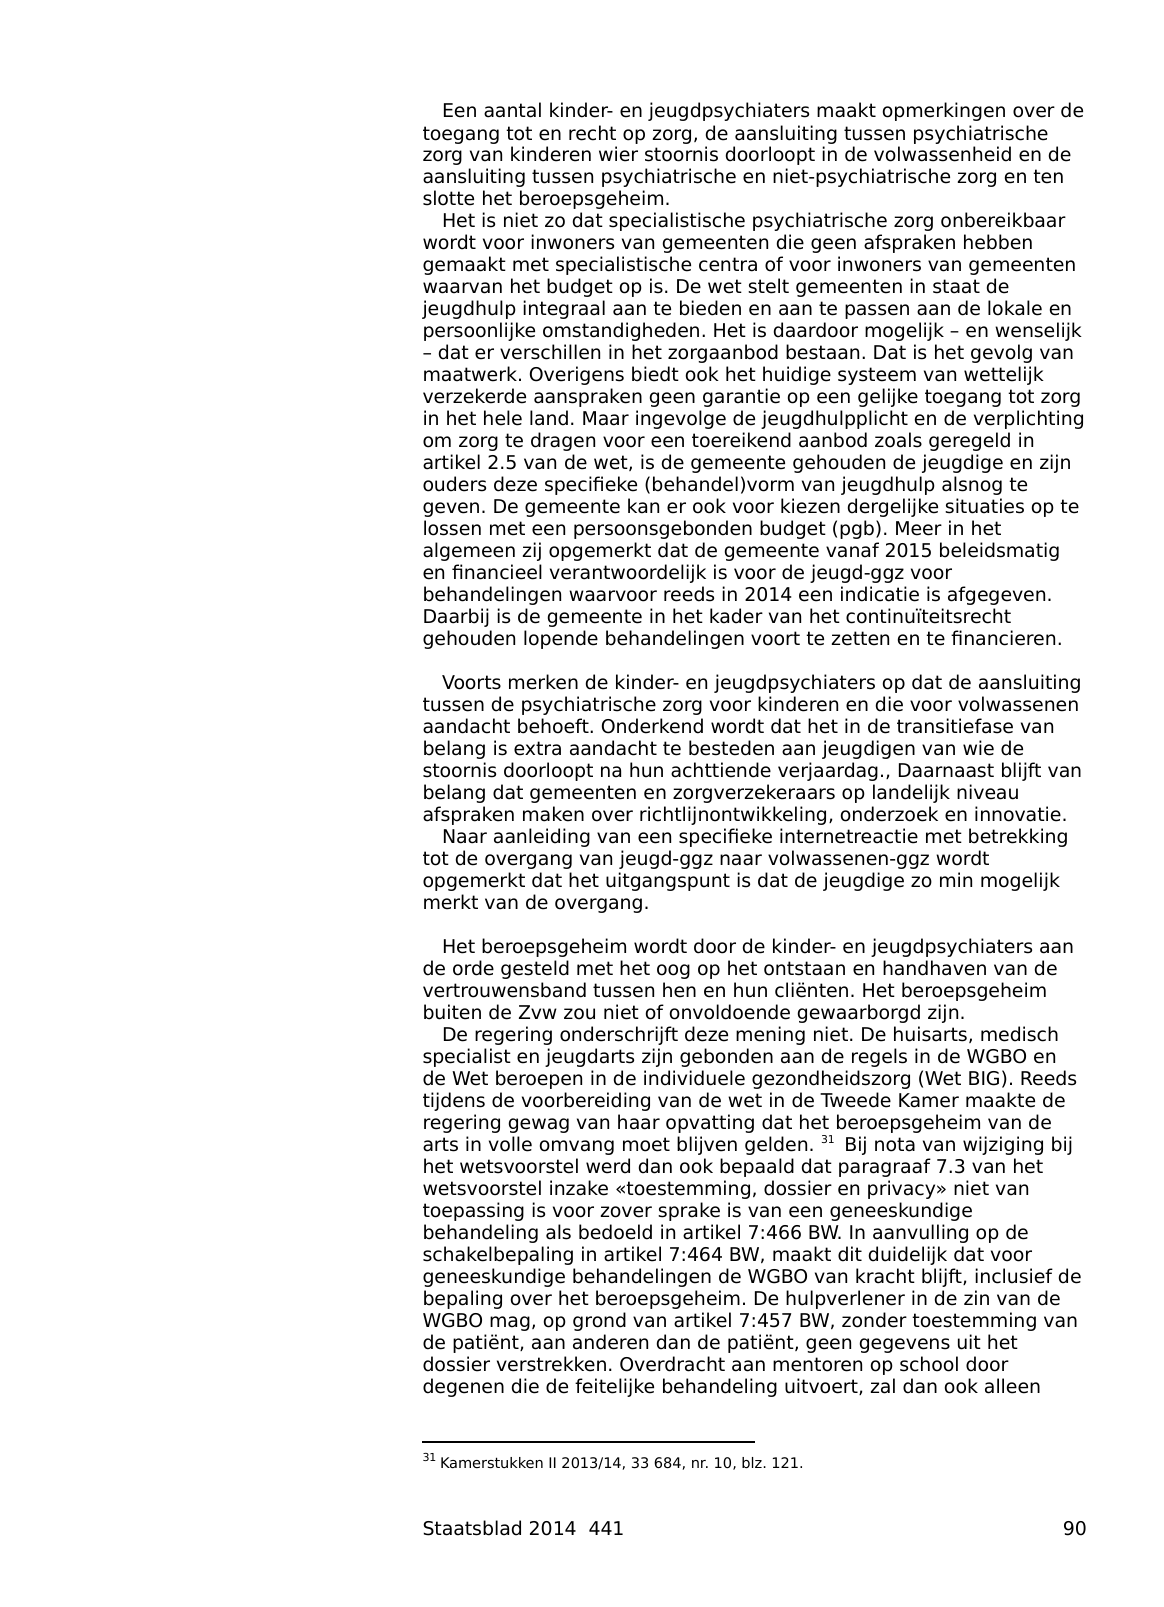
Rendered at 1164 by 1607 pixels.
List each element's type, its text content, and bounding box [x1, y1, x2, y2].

text Een aantal kinder- en jeugdpsychiaters maakt opmerkingen over de toegang tot en recht op zorg, de aansluiting tussen psychiatrische zorg van kinderen wier stoornis doorloopt in de volwassenheid en de aansluiting tussen psychiatrische en niet-psychiatrische zorg en ten slotte het beroepsgeheim. [422, 100, 1087, 210]
text De regering onderschrijft deze mening niet. De huisarts, medisch specialist en jeugdarts zijn gebonden aan de regels in de WGBO en de Wet beroepen in de individuele gezondheidszorg (Wet BIG). Reeds tijdens de voorbereiding van de wet in de Tweede Kamer maakte de regering gewag van haar opvatting dat het beroepsgeheim van de arts in volle omvang moet blijven gelden. Bij nota van wijziging bij het wetsvoorstel werd dan ook bepaald dat paragraaf 7.3 van het wetsvoorstel inzake «toestemming, dossier en privacy» niet van toepassing is voor zover sprake is van een geneeskundige behandeling als bedoeld in artikel 7:466 BW. In aanvulling op de schakelbepaling in artikel 7:464 BW, maakt dit duidelijk dat voor geneeskundige behandelingen de WGBO van kracht blijft, inclusief de bepaling over het beroepsgeheim. De hulpverlener in de zin van de WGBO mag, op grond van artikel 7:457 BW, zonder toestemming van de patiënt, aan anderen dan de patiënt, geen gegevens uit het dossier verstrekken. Overdracht aan mentoren op school door degenen die de feitelijke behandeling uitvoert, zal dan ook alleen [422, 1024, 1087, 1398]
text Het beroepsgeheim wordt door de kinder- en jeugdpsychiaters aan de orde gesteld met het oog op het ontstaan en handhaven van de vertrouwensband tussen hen en hun cliënten. Het beroepsgeheim buiten de Zvw zou niet of onvoldoende gewaarborgd zijn. [422, 936, 1087, 1024]
text Naar aanleiding van een specifieke internetreactie met betrekking tot de overgang van jeugd-ggz naar volwassenen-ggz wordt opgemerkt dat het uitgangspunt is dat de jeugdige zo min mogelijk merkt van de overgang. [422, 826, 1087, 914]
text Kamerstukken II 2013/14, 33 684, nr. 10, blz. 121. [422, 1451, 1087, 1473]
text Voorts merken de kinder- en jeugdpsychiaters op dat de aansluiting tussen de psychiatrische zorg voor kinderen en die voor volwassenen aandacht behoeft. Onderkend wordt dat het in de transitiefase van belang is extra aandacht te besteden aan jeugdigen van wie de stoornis doorloopt na hun achttiende verjaardag., Daarnaast blijft van belang dat gemeenten en zorgverzekeraars op landelijk niveau afspraken maken over richtlijnontwikkeling, onderzoek en innovatie. [422, 672, 1087, 826]
text Het is niet zo dat specialistische psychiatrische zorg onbereikbaar wordt voor inwoners van gemeenten die geen afspraken hebben gemaakt met specialistische centra of voor inwoners van gemeenten waarvan het budget op is. De wet stelt gemeenten in staat de jeugdhulp integraal aan te bieden en aan te passen aan de lokale en persoonlijke omstandigheden. Het is daardoor mogelijk – en wenselijk – dat er verschillen in het zorgaanbod bestaan. Dat is het gevolg van maatwerk. Overigens biedt ook het huidige systeem van wettelijk verzekerde aanspraken geen garantie op een gelijke toegang tot zorg in het hele land. Maar ingevolge de jeugdhulpplicht en de verplichting om zorg te dragen voor een toereikend aanbod zoals geregeld in artikel 2.5 van de wet, is de gemeente gehouden de jeugdige en zijn ouders deze specifieke (behandel)vorm van jeugdhulp alsnog te geven. De gemeente kan er ook voor kiezen dergelijke situaties op te lossen met een persoonsgebonden budget (pgb). Meer in het algemeen zij opgemerkt dat de gemeente vanaf 2015 beleidsmatig en financieel verantwoordelijk is voor de jeugd-ggz voor behandelingen waarvoor reeds in 2014 een indicatie is afgegeven. Daarbij is de gemeente in het kader van het continuïteitsrecht gehouden lopende behandelingen voort te zetten en te financieren. [422, 210, 1087, 650]
